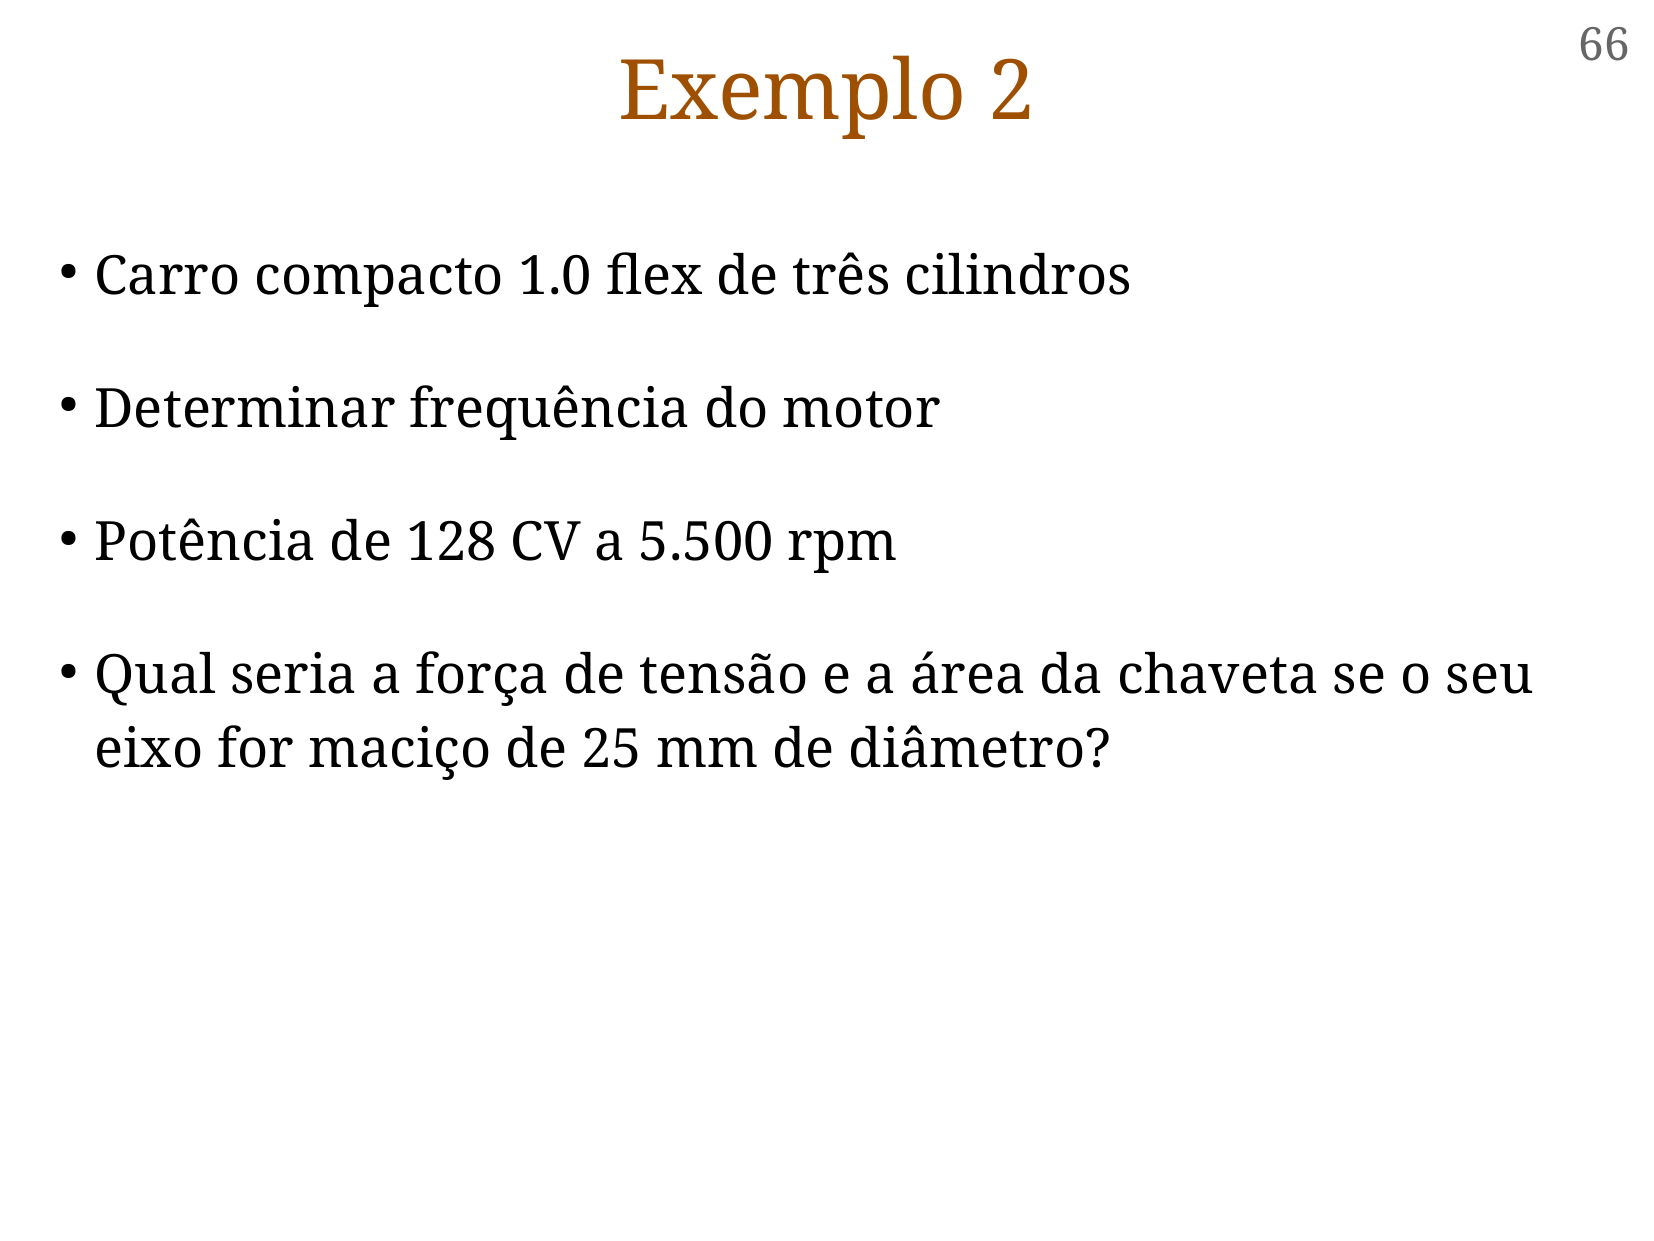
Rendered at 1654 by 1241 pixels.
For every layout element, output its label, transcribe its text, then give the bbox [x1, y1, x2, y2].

title Exemplo 2 [59, 29, 1595, 148]
list Carro compacto 1.0 flex de três cilindros Determinar frequência do motor Potência de 128 CV a 5.500 rpm Qual seria a força de tensão e a área da chaveta se o seu eixo for maciço de 25 mm de diâmetro? [59, 236, 1595, 1211]
